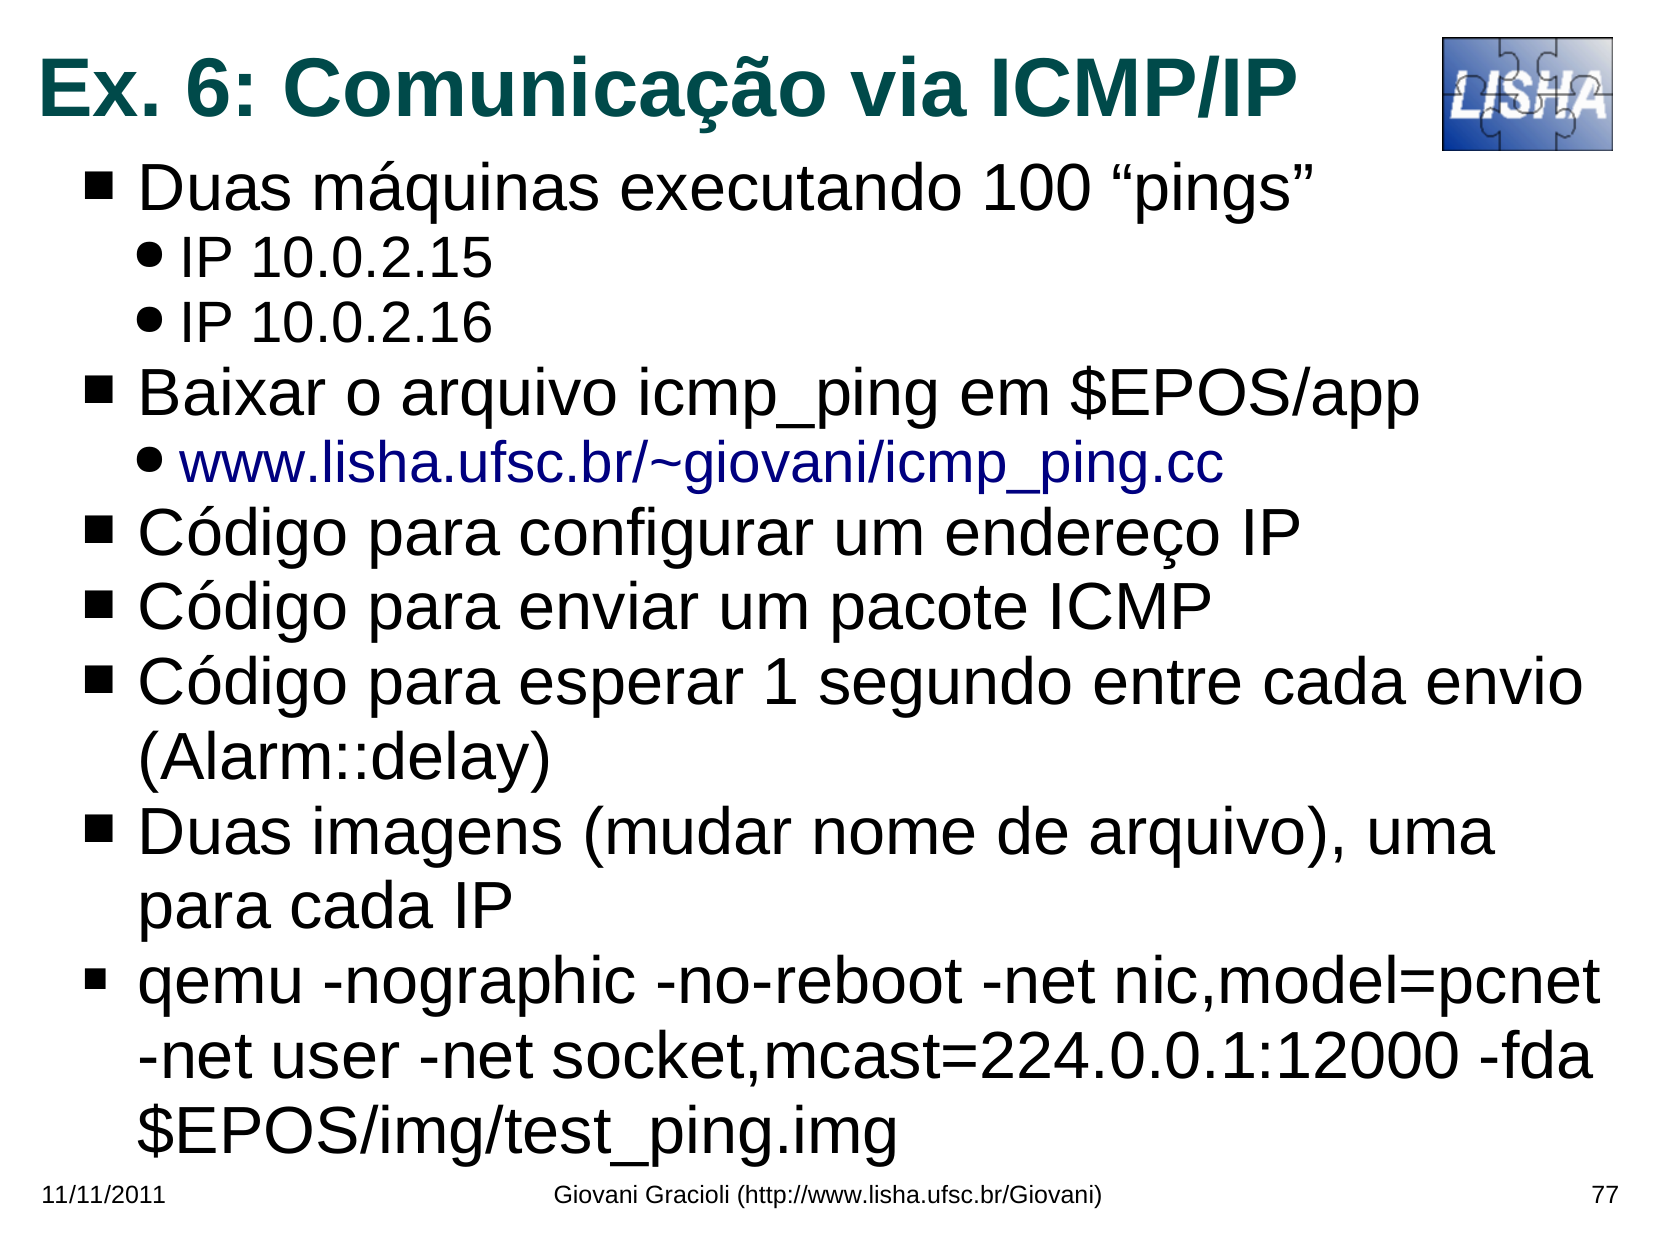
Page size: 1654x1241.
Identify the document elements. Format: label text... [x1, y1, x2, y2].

picture [1442, 37, 1613, 150]
list Duas máquinas executando 100 “pings” IP 10.0.2.15 IP 10.0.2.16 Baixar o arquivo icmp_ping em $EPOS/app www.lisha.ufsc.br/~giovani/icmp_ping.cc Código para configurar um endereço IP Código para enviar um pacote ICMP Código para esperar 1 segundo entre cada envio (Alarm::delay) Duas imagens (mudar nome de arquivo), uma para cada IP ﻿qemu -nographic -no-reboot -net nic,model=pcnet -net user -net socket,mcast=224.0.0.1:12000 -fda $EPOS/img/test_ping.img [37, 150, 1613, 1166]
title Ex. 6: Comunicação via ICMP/IP [37, 37, 1426, 150]
